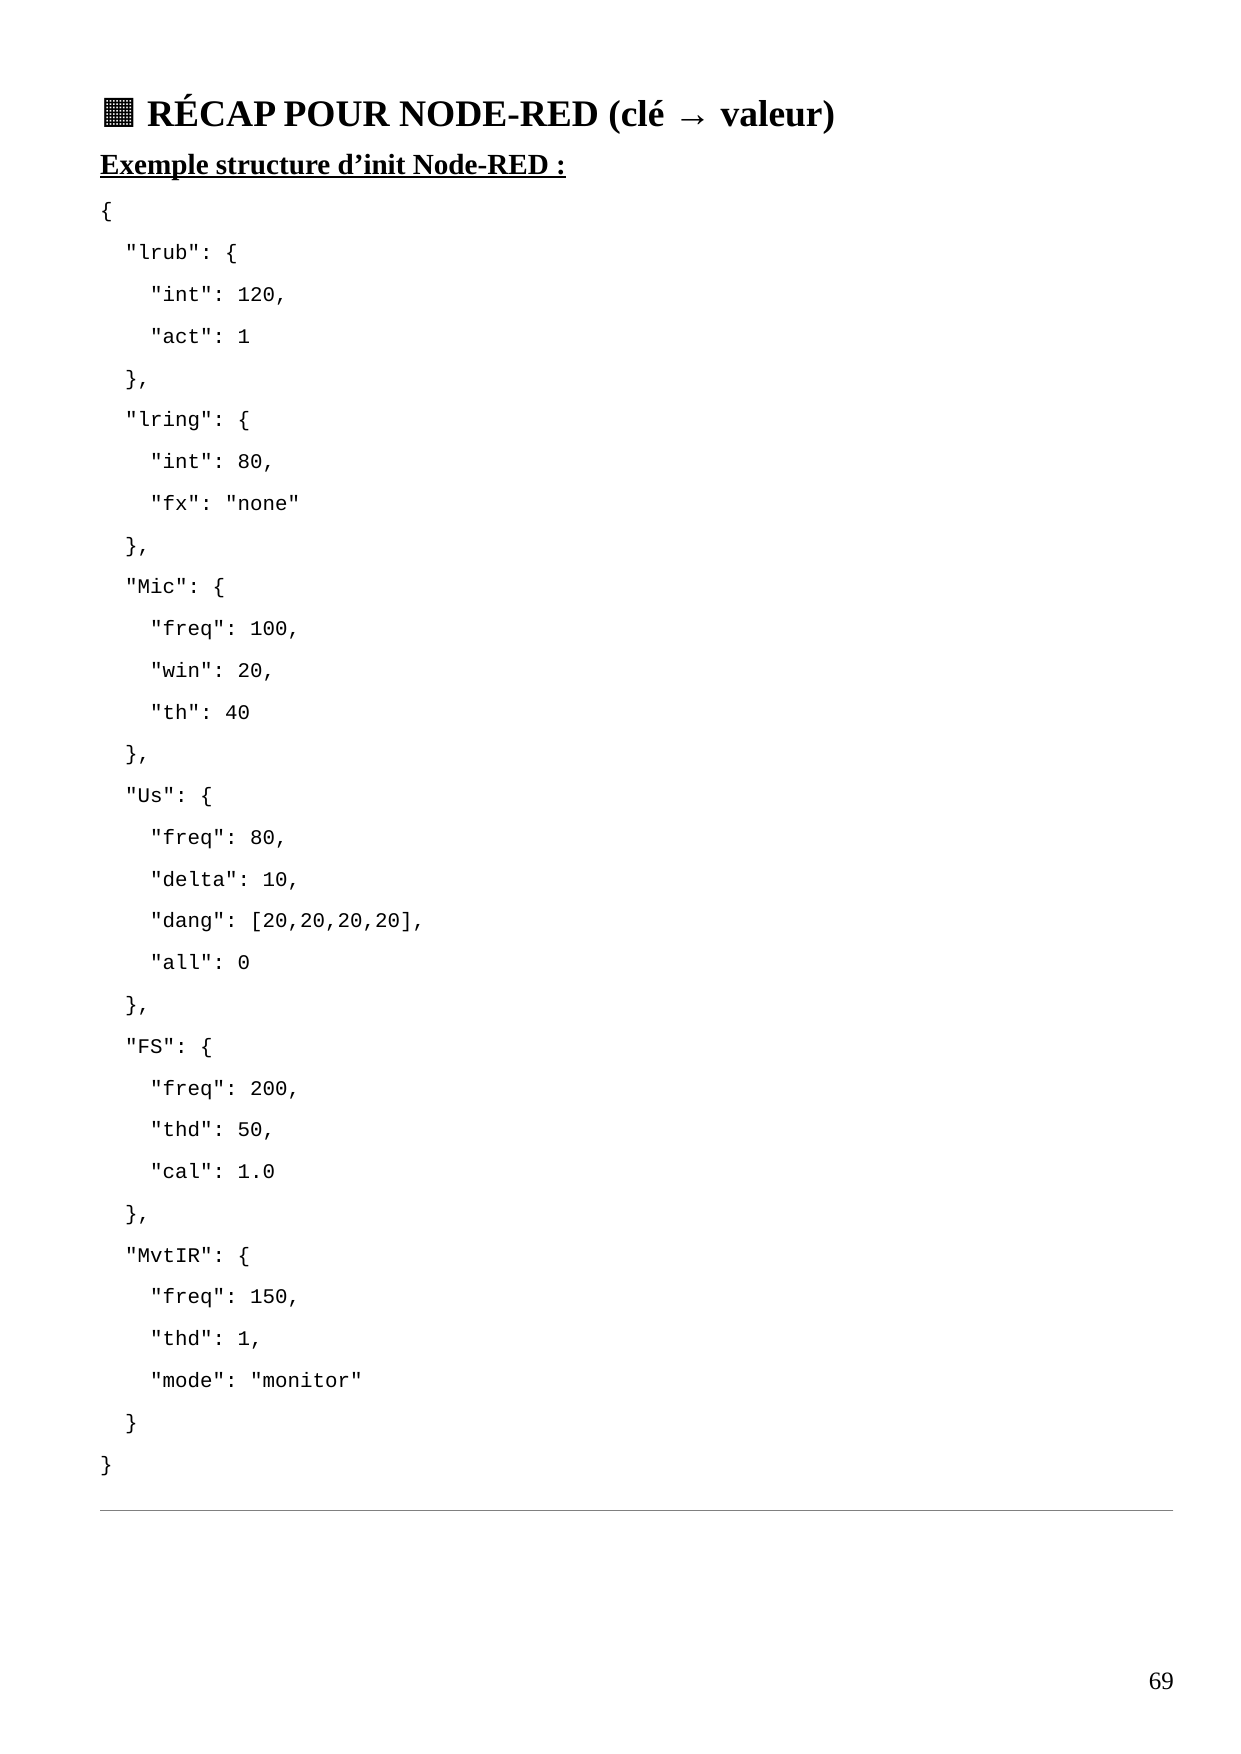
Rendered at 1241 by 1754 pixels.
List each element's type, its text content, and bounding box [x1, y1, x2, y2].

text }, [100, 994, 1173, 1018]
text "thd": 50, [100, 1119, 1173, 1143]
text }, [100, 743, 1173, 767]
subtitle 🟧 RÉCAP POUR NODE-RED (clé → valeur) [100, 92, 1173, 135]
text "Mic": { [100, 576, 1173, 600]
text "all": 0 [100, 952, 1173, 976]
text "int": 80, [100, 451, 1173, 475]
text "delta": 10, [100, 869, 1173, 892]
text }, [100, 534, 1173, 558]
text "cal": 1.0 [100, 1161, 1173, 1185]
text "fx": "none" [100, 493, 1173, 516]
text "thd": 1, [100, 1328, 1173, 1352]
text { [100, 200, 1173, 224]
text "freq": 100, [100, 618, 1173, 642]
text "win": 20, [100, 660, 1173, 683]
text "FS": { [100, 1036, 1173, 1059]
text "freq": 150, [100, 1286, 1173, 1310]
text "int": 120, [100, 284, 1173, 308]
text "MvtIR": { [100, 1245, 1173, 1268]
text } [100, 1412, 1173, 1435]
subtitle Exemple structure d’init Node-RED : [100, 147, 1173, 181]
text "dang": [20,20,20,20], [100, 911, 1173, 934]
text }, [100, 1203, 1173, 1227]
text }, [100, 367, 1173, 391]
text "th": 40 [100, 702, 1173, 725]
text "Us": { [100, 785, 1173, 809]
text "freq": 80, [100, 827, 1173, 851]
text "freq": 200, [100, 1078, 1173, 1101]
text "act": 1 [100, 326, 1173, 349]
text "mode": "monitor" [100, 1370, 1173, 1394]
text } [100, 1453, 1173, 1477]
text "lrub": { [100, 242, 1173, 266]
text "lring": { [100, 409, 1173, 433]
